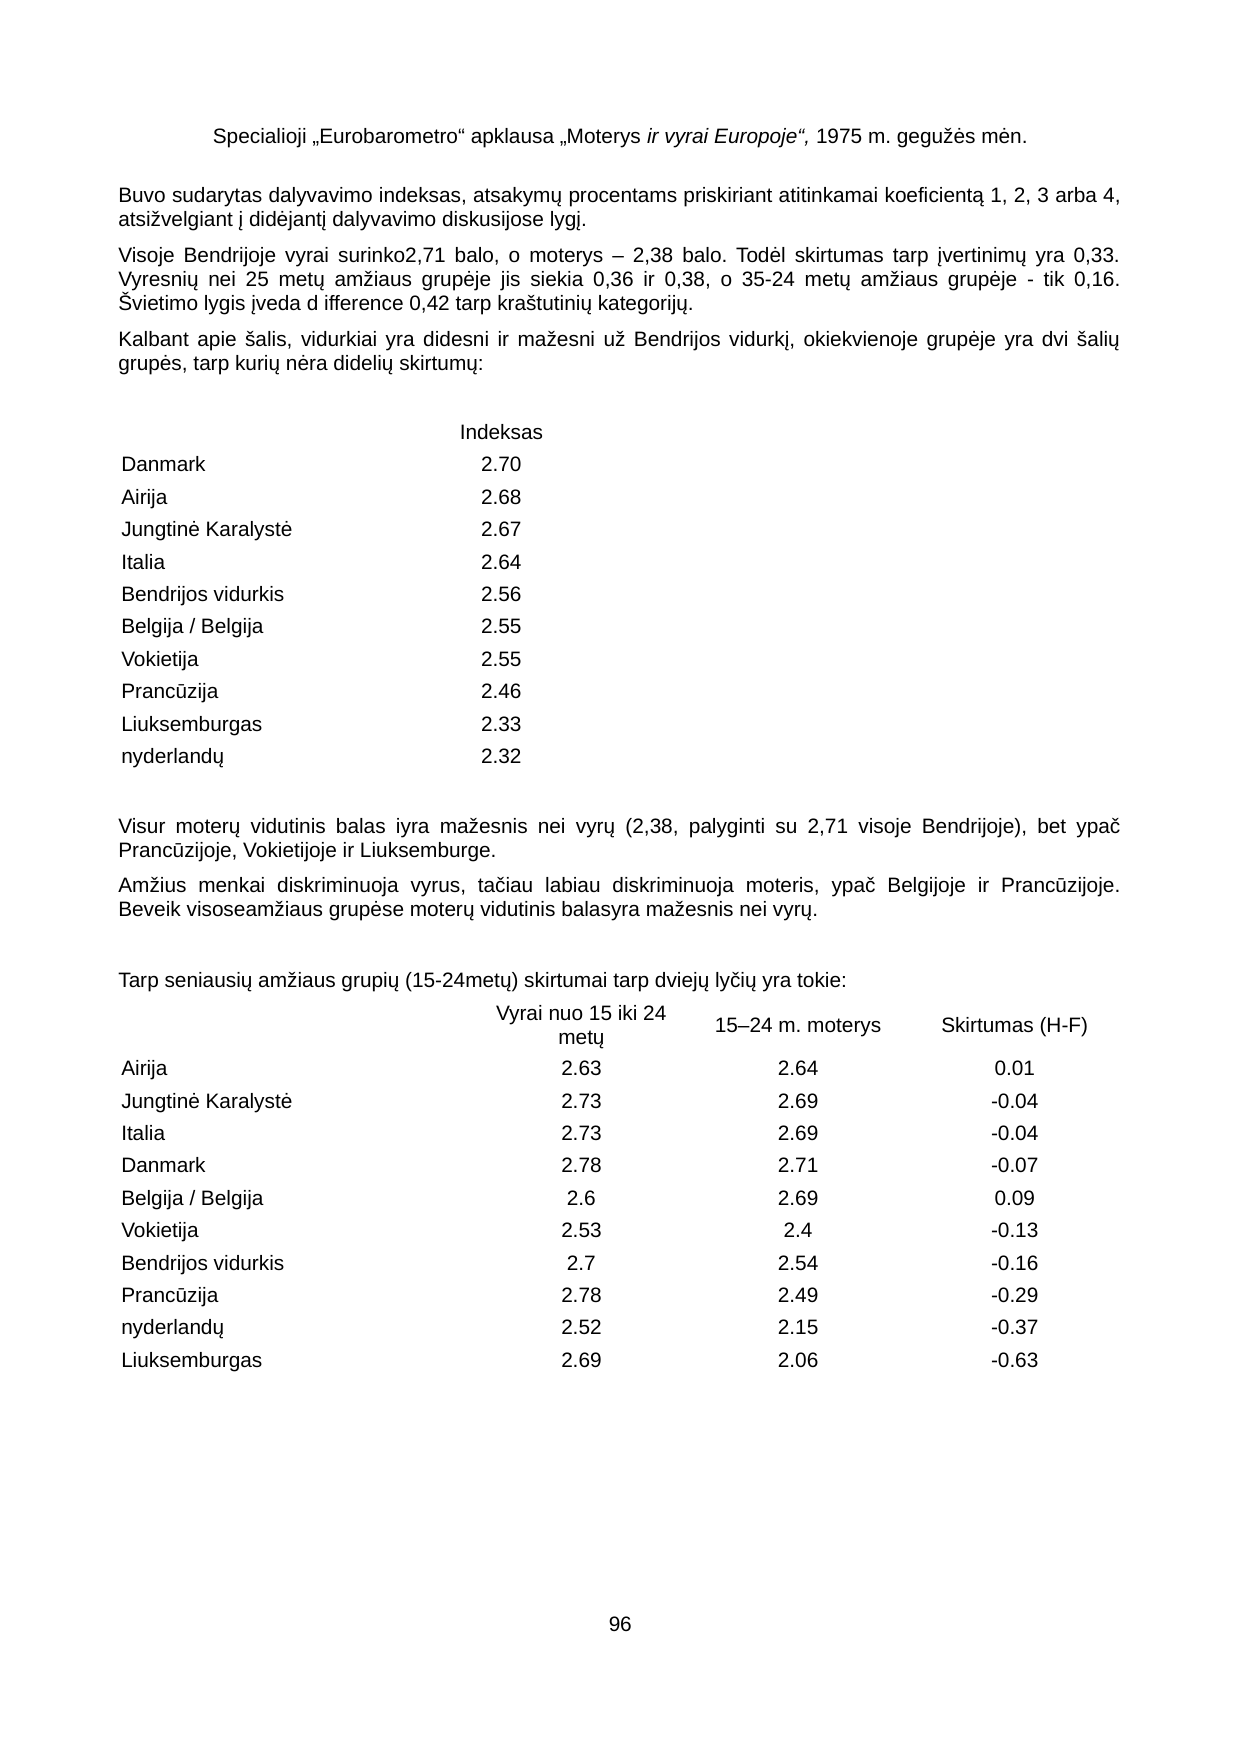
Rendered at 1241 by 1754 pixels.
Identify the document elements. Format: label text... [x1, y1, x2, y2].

table_cell 2,55 [432, 610, 570, 642]
table_cell 2,68 [432, 481, 570, 513]
table_cell 2,78 [473, 1149, 689, 1181]
table_cell Belgija / Belgija [118, 1181, 473, 1214]
table_cell 2,6 [473, 1181, 689, 1214]
table_cell Vokietija [118, 1214, 473, 1246]
table_cell nyderlandų [118, 1311, 473, 1343]
table_cell Prancūzija [118, 1279, 473, 1311]
table_cell 0,01 [906, 1052, 1123, 1084]
table_cell 2,06 [690, 1344, 906, 1376]
table_cell -0,37 [906, 1311, 1123, 1343]
table_cell 2,69 [690, 1181, 906, 1214]
table_cell -0,04 [906, 1084, 1123, 1117]
text Amžius menkai diskriminuoja vyrus, tačiau labiau diskriminuoja moteris, ypač Belgijoje ir Prancūzijoje. Beveik visoseamžiaus grupėse moterų vidutinis balasyra mažesnis nei vyrų. [118, 873, 1122, 921]
table_cell 2,4 [690, 1214, 906, 1246]
text Kalbant apie šalis, vidurkiai yra didesni ir mažesni už Bendrijos vidurkį, okiekvienoje grupėje yra dvi šalių grupės, tarp kurių nėra didelių skirtumų: [118, 326, 1122, 374]
table_cell nyderlandų [118, 740, 432, 772]
table_cell 2,55 [432, 643, 570, 675]
text Visur moterų vidutinis balas iyra mažesnis nei vyrų (2,38, palyginti su 2,71 visoje Bendrijoje), bet ypač Prancūzijoje, Vokietijoje ir Liuksemburge. [118, 813, 1122, 861]
table_cell Liuksemburgas [118, 1344, 473, 1376]
table_cell 2,73 [473, 1117, 689, 1149]
table_cell 2,69 [690, 1117, 906, 1149]
table_cell Italia [118, 545, 432, 578]
table_header [118, 416, 432, 448]
table_cell -0,04 [906, 1117, 1123, 1149]
table_cell 2,32 [432, 740, 570, 772]
table_cell 2,49 [690, 1279, 906, 1311]
table_cell 2,70 [432, 448, 570, 481]
table_cell 2,71 [690, 1149, 906, 1181]
table_header Vyrai nuo 15 iki 24 metų [473, 998, 689, 1052]
table_cell 2,46 [432, 675, 570, 707]
text Buvo sudarytas dalyvavimo indeksas, atsakymų procentams priskiriant atitinkamai koeficientą 1, 2, 3 arba 4, atsižvelgiant į didėjantį dalyvavimo diskusijose lygį. [118, 183, 1122, 231]
table_cell 2,54 [690, 1246, 906, 1279]
table_cell Jungtinė Karalystė [118, 1084, 473, 1117]
table_cell 2,64 [432, 545, 570, 578]
table_cell Bendrijos vidurkis [118, 1246, 473, 1279]
text Visoje Bendrijoje vyrai surinko2,71 balo, o moterys – 2,38 balo. Todėl skirtumas tarp įvertinimų yra 0,33. Vyresnių nei 25 metų amžiaus grupėje jis siekia 0,36 ir 0,38, o 35-24 metų amžiaus grupėje - tik 0,16. Švietimo lygis įveda d ifference 0,42 tarp kraštutinių kategorijų. [118, 243, 1122, 315]
table_cell 0,09 [906, 1181, 1123, 1214]
table_cell Danmark [118, 1149, 473, 1181]
table_cell -0,07 [906, 1149, 1123, 1181]
table_cell Liuksemburgas [118, 707, 432, 740]
table_cell 2,15 [690, 1311, 906, 1343]
table_cell Jungtinė Karalystė [118, 513, 432, 545]
table_cell 2,52 [473, 1311, 689, 1343]
table_cell -0,16 [906, 1246, 1123, 1279]
table_cell 2,56 [432, 578, 570, 610]
table_cell -0,29 [906, 1279, 1123, 1311]
table_header Indeksas [432, 416, 570, 448]
table_cell 2,69 [473, 1344, 689, 1376]
table_cell 2,53 [473, 1214, 689, 1246]
table_cell Vokietija [118, 643, 432, 675]
table_cell Prancūzija [118, 675, 432, 707]
table_cell -0,13 [906, 1214, 1123, 1246]
table_cell Bendrijos vidurkis [118, 578, 432, 610]
table_header Skirtumas (H-F) [906, 998, 1123, 1052]
table_cell 2,78 [473, 1279, 689, 1311]
table_cell Belgija / Belgija [118, 610, 432, 642]
table_cell Airija [118, 1052, 473, 1084]
table_cell Danmark [118, 448, 432, 481]
table_cell 2,67 [432, 513, 570, 545]
table_cell 2,33 [432, 707, 570, 740]
table_cell Airija [118, 481, 432, 513]
table_cell 2,69 [690, 1084, 906, 1117]
table_header [118, 998, 473, 1052]
table_cell 2,64 [690, 1052, 906, 1084]
table_cell 2,7 [473, 1246, 689, 1279]
table_cell -0,63 [906, 1344, 1123, 1376]
text Tarp seniausių amžiaus grupių (15-24metų) skirtumai tarp dviejų lyčių yra tokie: [118, 968, 1122, 992]
table_cell Italia [118, 1117, 473, 1149]
table_cell 2,73 [473, 1084, 689, 1117]
table_cell 2,63 [473, 1052, 689, 1084]
table_header 15–24 m. moterys [690, 998, 906, 1052]
